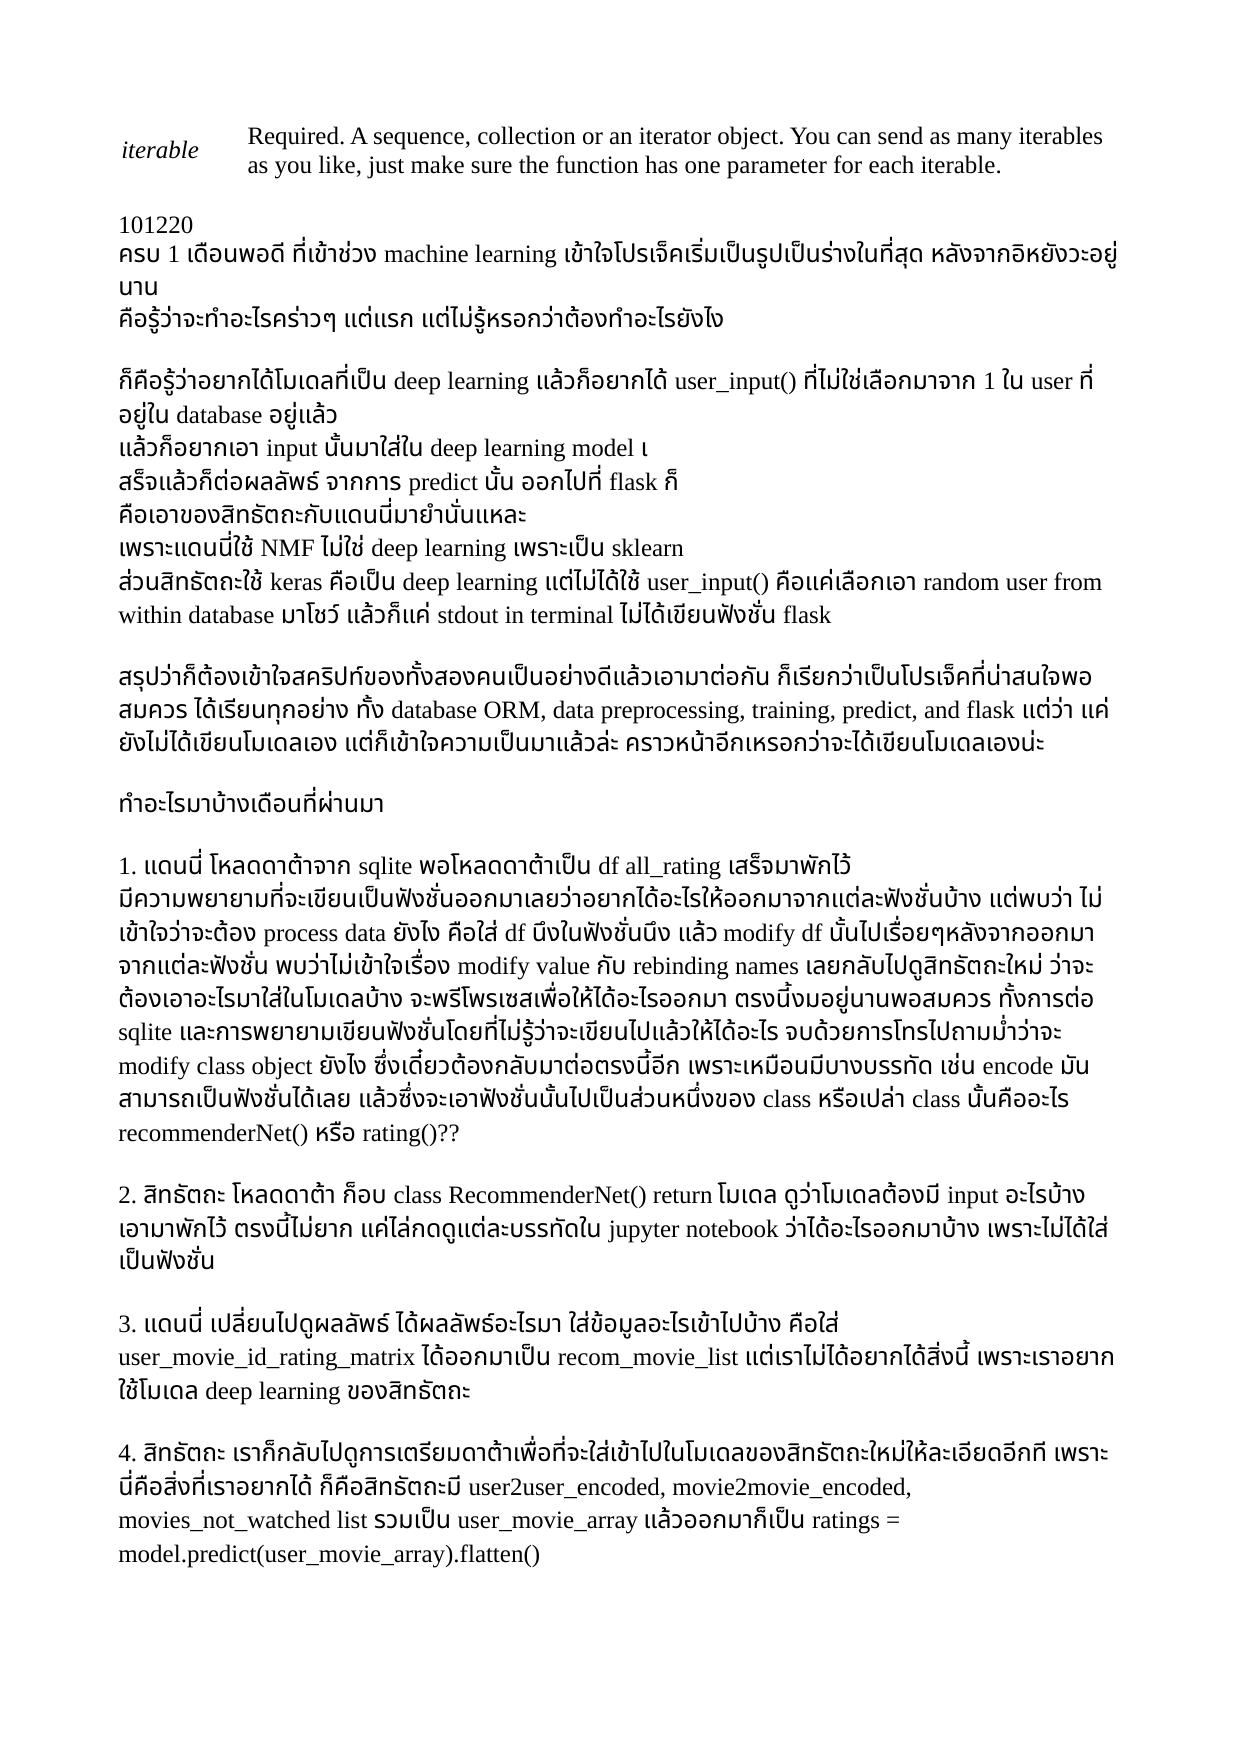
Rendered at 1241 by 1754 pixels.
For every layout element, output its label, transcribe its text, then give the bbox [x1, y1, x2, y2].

table_cell Required. A sequence, collection or an iterator object. You can send as many iterables as you like, just make sure the function has one parameter for each iterable. [244, 118, 1122, 181]
text ทำอะไรมาบ้างเดือนที่ผ่านมา [118, 790, 1122, 823]
text ส่วนสิทธัตถะใช้ keras คือเป็น deep learning แต่ไม่ได้ใช้ user_input() คือแค่เลือกเอา random user from within database มาโชว์ แล้วก็แค่ stdout in terminal ไม่ได้เขียนฟังชั่น flask [118, 567, 1122, 634]
text 2. สิทธัตถะ โหลดดาต้า ก็อบ class RecommenderNet() returnโมเดล ดูว่าโมเดลต้องมี input อะไรบ้าง เอามาพักไว้ ตรงนี้ไม่ยาก แค่ไล่กดดูแต่ละบรรทัดใน jupyter notebook ว่าได้อะไรออกมาบ้าง เพราะไม่ได้ใส่เป็นฟังชั่น [118, 1180, 1122, 1280]
text เพราะแดนนี่ใช้ NMF ไม่ใช่ deep learning เพราะเป็น sklearn [118, 533, 1122, 567]
text 1. แดนนี่ โหลดดาต้าจาก sqlite พอโหลดดาต้าเป็น df all_rating เสร็จมาพักไว้ [118, 851, 1122, 885]
text 4. สิทธัตถะ เราก็กลับไปดูการเตรียมดาต้าเพื่อที่จะใส่เข้าไปในโมเดลของสิทธัตถะใหม่ให้ละเอียดอีกที เพราะนี่คือสิ่งที่เราอยากได้ ก็คือสิทธัตถะมี user2user_encoded, movie2movie_encoded, movies_not_watched list รวมเป็น user_movie_arrayแล้วออกมาก็เป็น ratings = model.predict(user_movie_array).flatten() [118, 1438, 1122, 1567]
text สร็จแล้วก็ต่อผลลัพธ์ จากการ predict นั้น ออกไปที่ flask ก็ [118, 467, 1122, 501]
table_cell iterable [118, 118, 244, 181]
text 3. แดนนี่ เปลี่ยนไปดูผลลัพธ์ ได้ผลลัพธ์อะไรมา ใส่ข้อมูลอะไรเข้าไปบ้าง คือใส่ user_movie_id_rating_matrix ได้ออกมาเป็น recom_movie_list แต่เราไม่ได้อยากได้สิ่งนี้ เพราะเราอยากใช้โมเดล deep learning ของสิทธัตถะ [118, 1309, 1122, 1409]
text คือเอาของสิทธัตถะกับแดนนี่มายำนั่นแหละ [118, 501, 1122, 533]
text คือรู้ว่าจะทำอะไรคร่าวๆ แต่แรก แต่ไม่รู้หรอกว่าต้องทำอะไรยังไง [118, 305, 1122, 338]
text สรุปว่าก็ต้องเข้าใจสคริปท์ของทั้งสองคนเป็นอย่างดีแล้วเอามาต่อกัน ก็เรียกว่าเป็นโปรเจ็คที่น่าสนใจพอสมควร ได้เรียนทุกอย่าง ทั้ง database ORM, data preprocessing, training, predict, and flask แต่ว่า แค่ยังไม่ได้เขียนโมเดลเอง แต่ก็เข้าใจความเป็นมาแล้วล่ะ คราวหน้าอีกเหรอกว่าจะได้เขียนโมเดลเองน่ะ [118, 663, 1122, 761]
text 101220 [118, 210, 1122, 239]
text มีความพยายามที่จะเขียนเป็นฟังชั่นออกมาเลยว่าอยากได้อะไรให้ออกมาจากแต่ละฟังชั่นบ้าง แต่พบว่า ไม่เข้าใจว่าจะต้อง process data ยังไง คือใส่ df นึงในฟังชั่นนึง แล้วmodify df นั้นไปเรื่อยๆหลังจากออกมาจากแต่ละฟังชั่น พบว่าไม่เข้าใจเรื่อง modify value กับ rebinding names เลยกลับไปดูสิทธัตถะใหม่ ว่าจะต้องเอาอะไรมาใส่ในโมเดลบ้าง จะพรีโพรเซสเพื่อให้ได้อะไรออกมา ตรงนี้งมอยู่นานพอสมควร ทั้งการต่อ sqlite และการพยายามเขียนฟังชั่นโดยที่ไม่รู้ว่าจะเขียนไปแล้วให้ได้อะไร จบด้วยการโทรไปถามม่ำว่าจะ modify class object ยังไง ซึ่งเดี๋ยวต้องกลับมาต่อตรงนี้อีก เพราะเหมือนมีบางบรรทัด เช่น encode มันสามารถเป็นฟังชั่นได้เลย แล้วซึ่งจะเอาฟังชั่นนั้นไปเป็นส่วนหนึ่งของ class หรือเปล่า class นั้นคืออะไร recommenderNet() หรือ rating()?? [118, 885, 1122, 1151]
text ครบ 1 เดือนพอดี ที่เข้าช่วง machine learning เข้าใจโปรเจ็คเริ่มเป็นรูปเป็นร่างในที่สุด หลังจากอิหยังวะอยู่นาน [118, 239, 1122, 305]
text ก็คือรู้ว่าอยากได้โมเดลที่เป็น deep learning แล้วก็อยากได้ user_input() ที่ไม่ใช่เลือกมาจาก 1 ใน user ที่อยู่ใน database อยู่แล้ว [118, 366, 1122, 433]
text แล้วก็อยากเอา input นั้นมาใส่ใน deep learning model เ [118, 433, 1122, 467]
